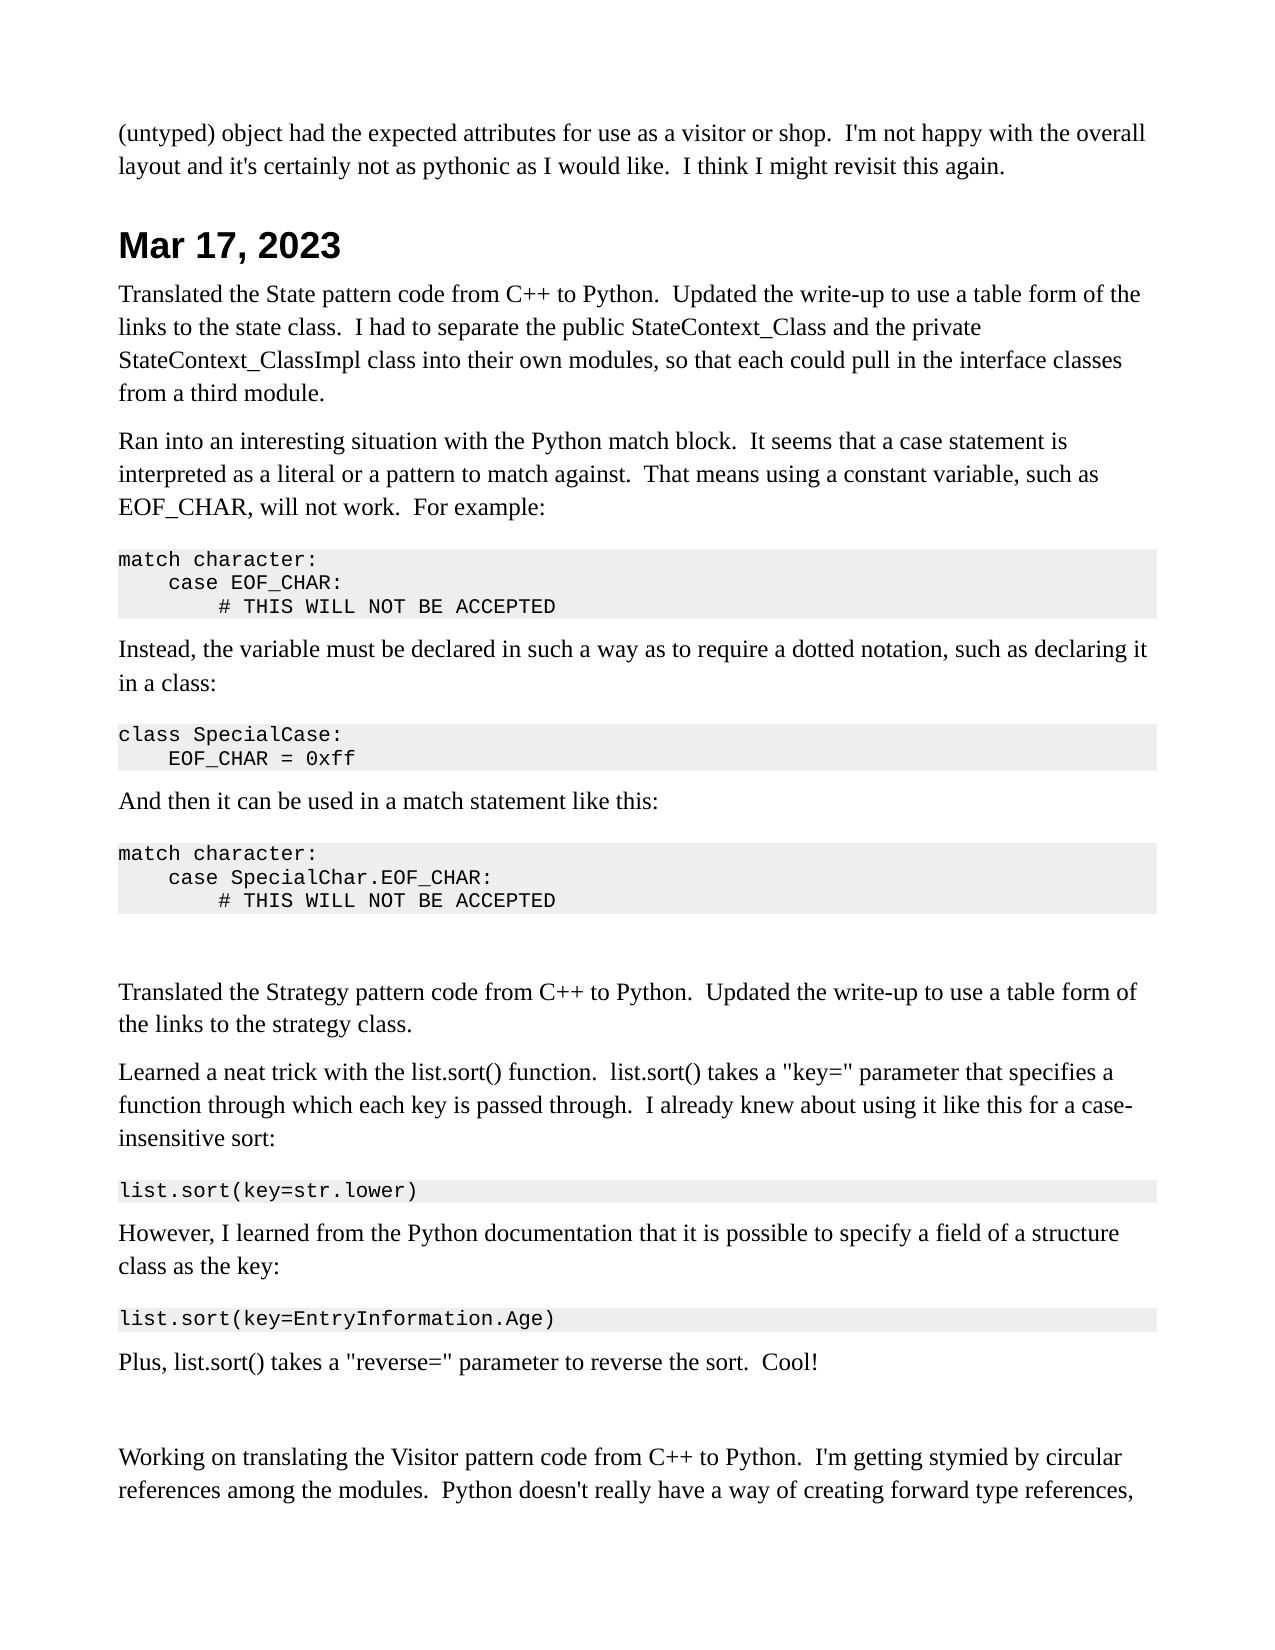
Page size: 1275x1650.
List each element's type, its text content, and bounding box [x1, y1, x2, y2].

text match character: [118, 843, 1157, 867]
text Working on translating the Visitor pattern code from C++ to Python. I'm getting stymied by circular references among the modules. Python doesn't really have a way of creating forward type references, [118, 1442, 1157, 1504]
text # THIS WILL NOT BE ACCEPTED [118, 596, 1157, 619]
text case EOF_CHAR: [118, 572, 1157, 596]
text list.sort(key=str.lower) [118, 1180, 1157, 1203]
text Translated the State pattern code from C++ to Python. Updated the write-up to use a table form of the links to the state class. I had to separate the public StateContext_Class and the private StateContext_ClassImpl class into their own modules, so that each could pull in the interface classes from a third module. [118, 279, 1157, 407]
text Plus, list.sort() takes a "reverse=" parameter to reverse the sort. Cool! [118, 1347, 1157, 1375]
text case SpecialChar.EOF_CHAR: [118, 867, 1157, 890]
text And then it can be used in a match statement like this: [118, 786, 1157, 815]
text class SpecialCase: [118, 724, 1157, 748]
text # THIS WILL NOT BE ACCEPTED [118, 890, 1157, 914]
text Translated the Strategy pattern code from C++ to Python. Updated the write-up to use a table form of the links to the strategy class. [118, 977, 1157, 1038]
text list.sort(key=EntryInformation.Age) [118, 1308, 1157, 1332]
text (untyped) object had the expected attributes for use as a visitor or shop. I'm not happy with the overall layout and it's certainly not as pythonic as I would like. I think I might revisit this again. [118, 118, 1157, 180]
subtitle Mar 17, 2023 [118, 224, 1157, 267]
text EOF_CHAR = 0xff [118, 748, 1157, 771]
text Ran into an interesting situation with the Python match block. It seems that a case statement is interpreted as a literal or a pattern to match against. That means using a constant variable, such as EOF_CHAR, will not work. For example: [118, 426, 1157, 521]
text Learned a neat trick with the list.sort() function. list.sort() takes a "key=" parameter that specifies a function through which each key is passed through. I already knew about using it like this for a case-insensitive sort: [118, 1057, 1157, 1152]
text Instead, the variable must be declared in such a way as to require a dotted notation, such as declaring it in a class: [118, 634, 1157, 696]
text However, I learned from the Python documentation that it is possible to specify a field of a structure class as the key: [118, 1218, 1157, 1280]
text match character: [118, 549, 1157, 572]
